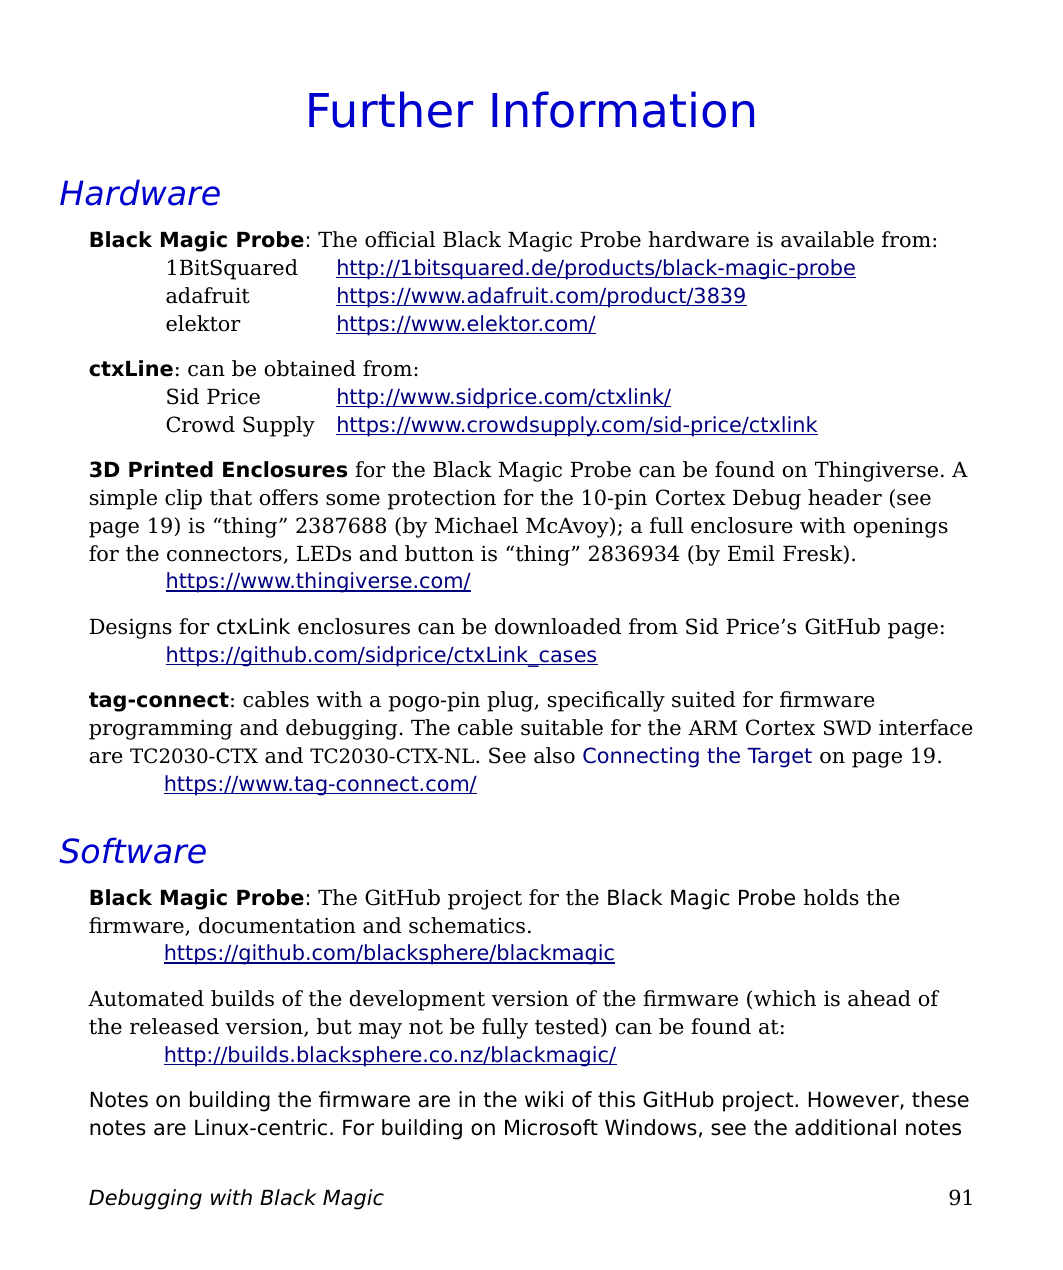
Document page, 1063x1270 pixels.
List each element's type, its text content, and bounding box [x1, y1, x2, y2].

text Automated builds of the development version of the firmware (which is ahead of the released version, but may not be fully tested) can be found at: http://builds.blacksphere.co.nz/blackmagic/ [88, 987, 974, 1067]
text tag-connect: cables with a pogo-pin plug, specifically suited for firmware programming and debugging. The cable suitable for the ARM Cortex SWD interface are TC2030-CTX and TC2030-CTX-NL. See also Connecting the Target on page 18. https://www.tag-connect.com/ [88, 688, 974, 796]
subtitle Further Information [88, 84, 974, 138]
subtitle Software [59, 832, 974, 871]
subtitle Hardware [59, 174, 974, 213]
text Black Magic Probe: The official Black Magic Probe hardware is available from: 1BitSquared http://1bitsquared.de/products/black-magic-probe adafruit https://www.adafruit.com/product/3839 elektor https://www.elektor.com/ [88, 228, 974, 336]
text Black Magic Probe: The GitHub project for the Black Magic Probe holds the firmware, documentation and schematics. https://github.com/blacksphere/blackmagic [88, 886, 974, 966]
text Designs for ctxLink enclosures can be downloaded from Sid Price’s GitHub page: https://github.com/sidprice/ctxLink_cases [88, 615, 974, 667]
text ctxLine: can be obtained from: Sid Price http://www.sidprice.com/ctxlink/ Crowd Supply https://www.crowdsupply.com/sid-price/ctxlink [88, 357, 974, 437]
text 3D Printed Enclosures for the Black Magic Probe can be found on Thingiverse. A simple clip that offers some protection for the 10-pin Cortex Debug header (see page 18) is “thing” 2387688 (by Michael McAvoy); a full enclosure with openings for the connectors, LEDs and button is “thing” 2836934 (by Emil Fresk). https://www.thingiverse.com/ [88, 458, 974, 594]
text Notes on building the firmware are in the wiki of this GitHub project. However, these notes are Linux-centric. For building on Microsoft Windows, see the additional notes [88, 1088, 974, 1140]
